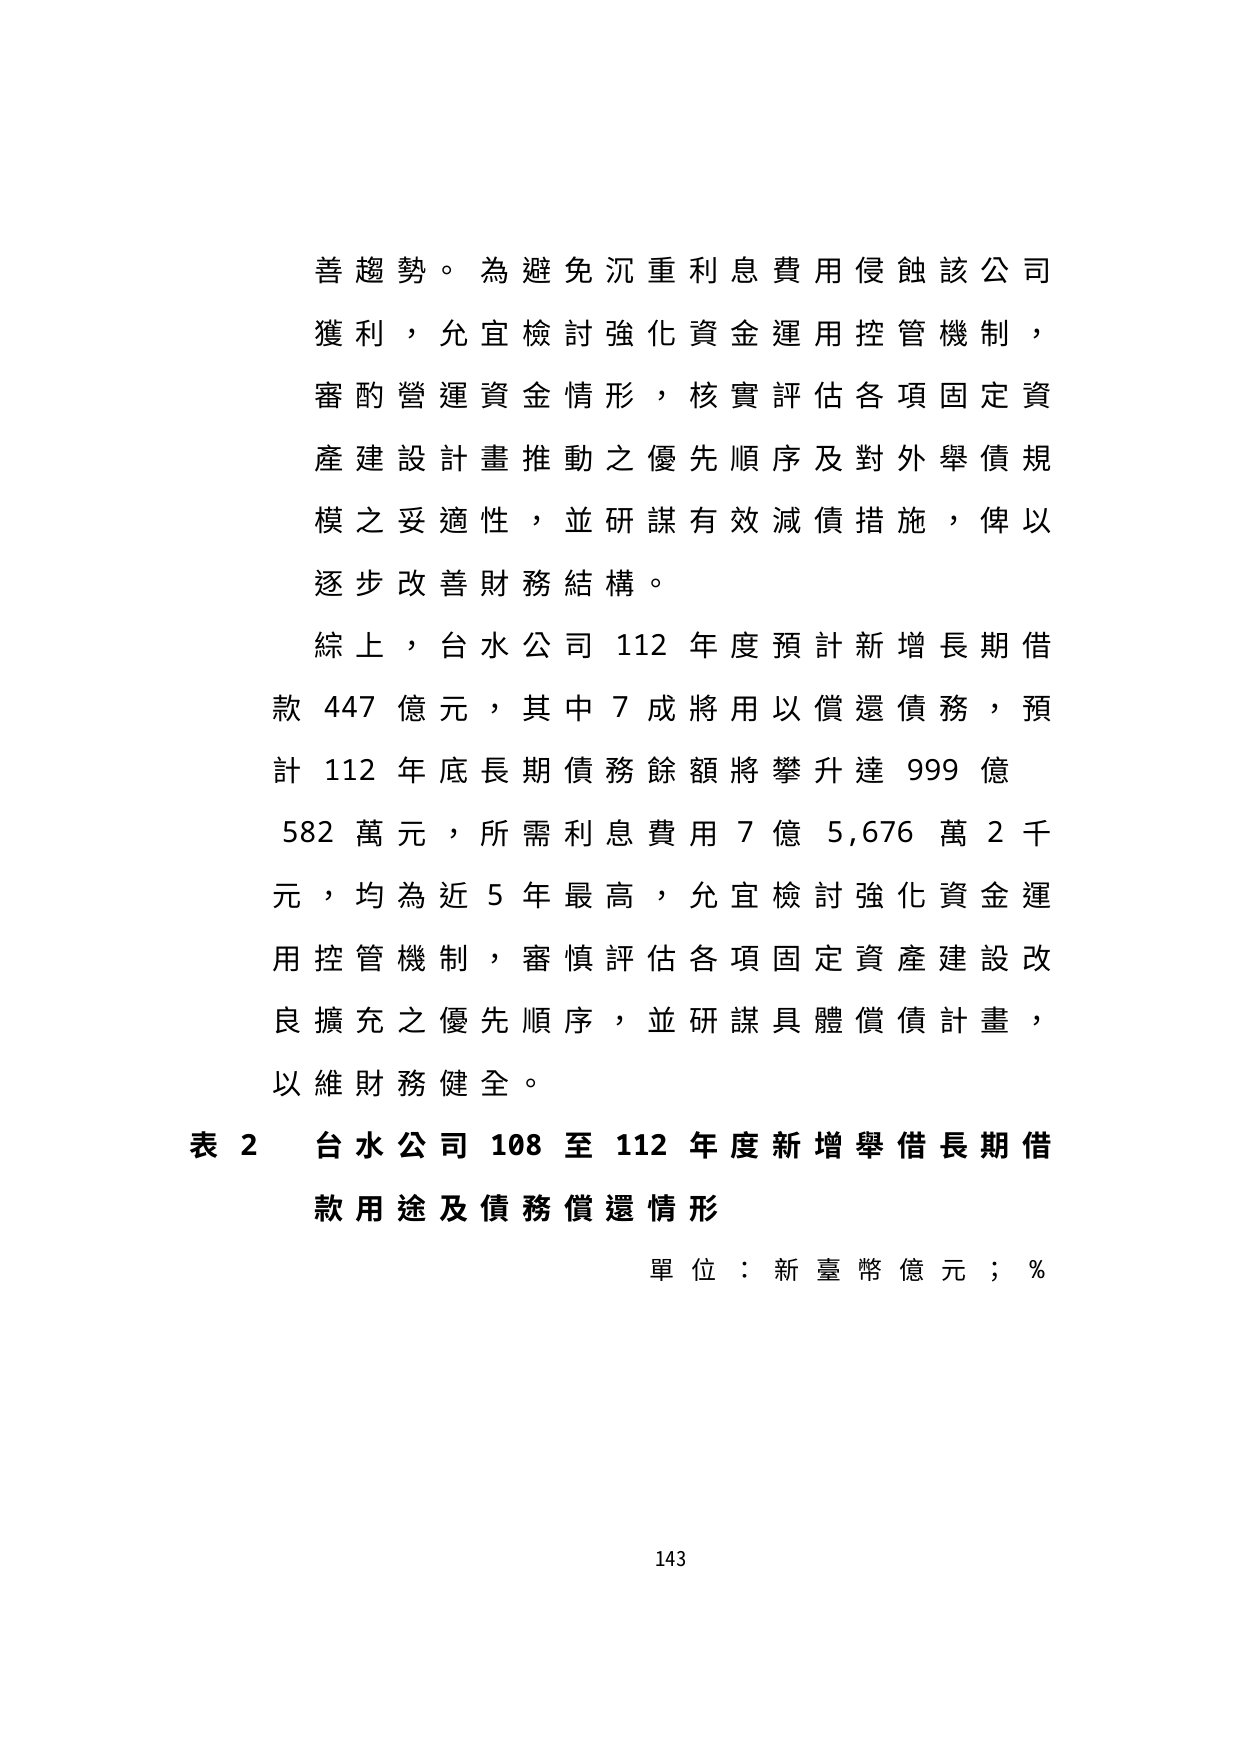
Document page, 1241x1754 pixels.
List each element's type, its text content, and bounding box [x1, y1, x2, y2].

text 表2 台水公司108至112年度新增舉借長期借款用途及債務償還情形 [183, 1102, 1058, 1227]
text 單位：新臺幣億元；% [183, 1227, 1058, 1290]
text 善趨勢。為避免沉重利息費用侵蝕該公司獲利，允宜檢討強化資金運用控管機制，審酌營運資金情形，核實評估各項固定資產建設計畫推動之優先順序及對外舉債規模之妥適性，並研謀有效減債措施，俾以逐步改善財務結構。 [271, 227, 1058, 602]
text 綜上，台水公司112年度預計新增長期借款447億元，其中7成將用以償還債務，預計112年底長期債務餘額將攀升達999億582萬元，所需利息費用7億5,676萬2千元，均為近5年最高，允宜檢討強化資金運用控管機制，審慎評估各項固定資產建設改良擴充之優先順序，並研謀具體償債計畫，以維財務健全。 [242, 602, 1058, 1102]
